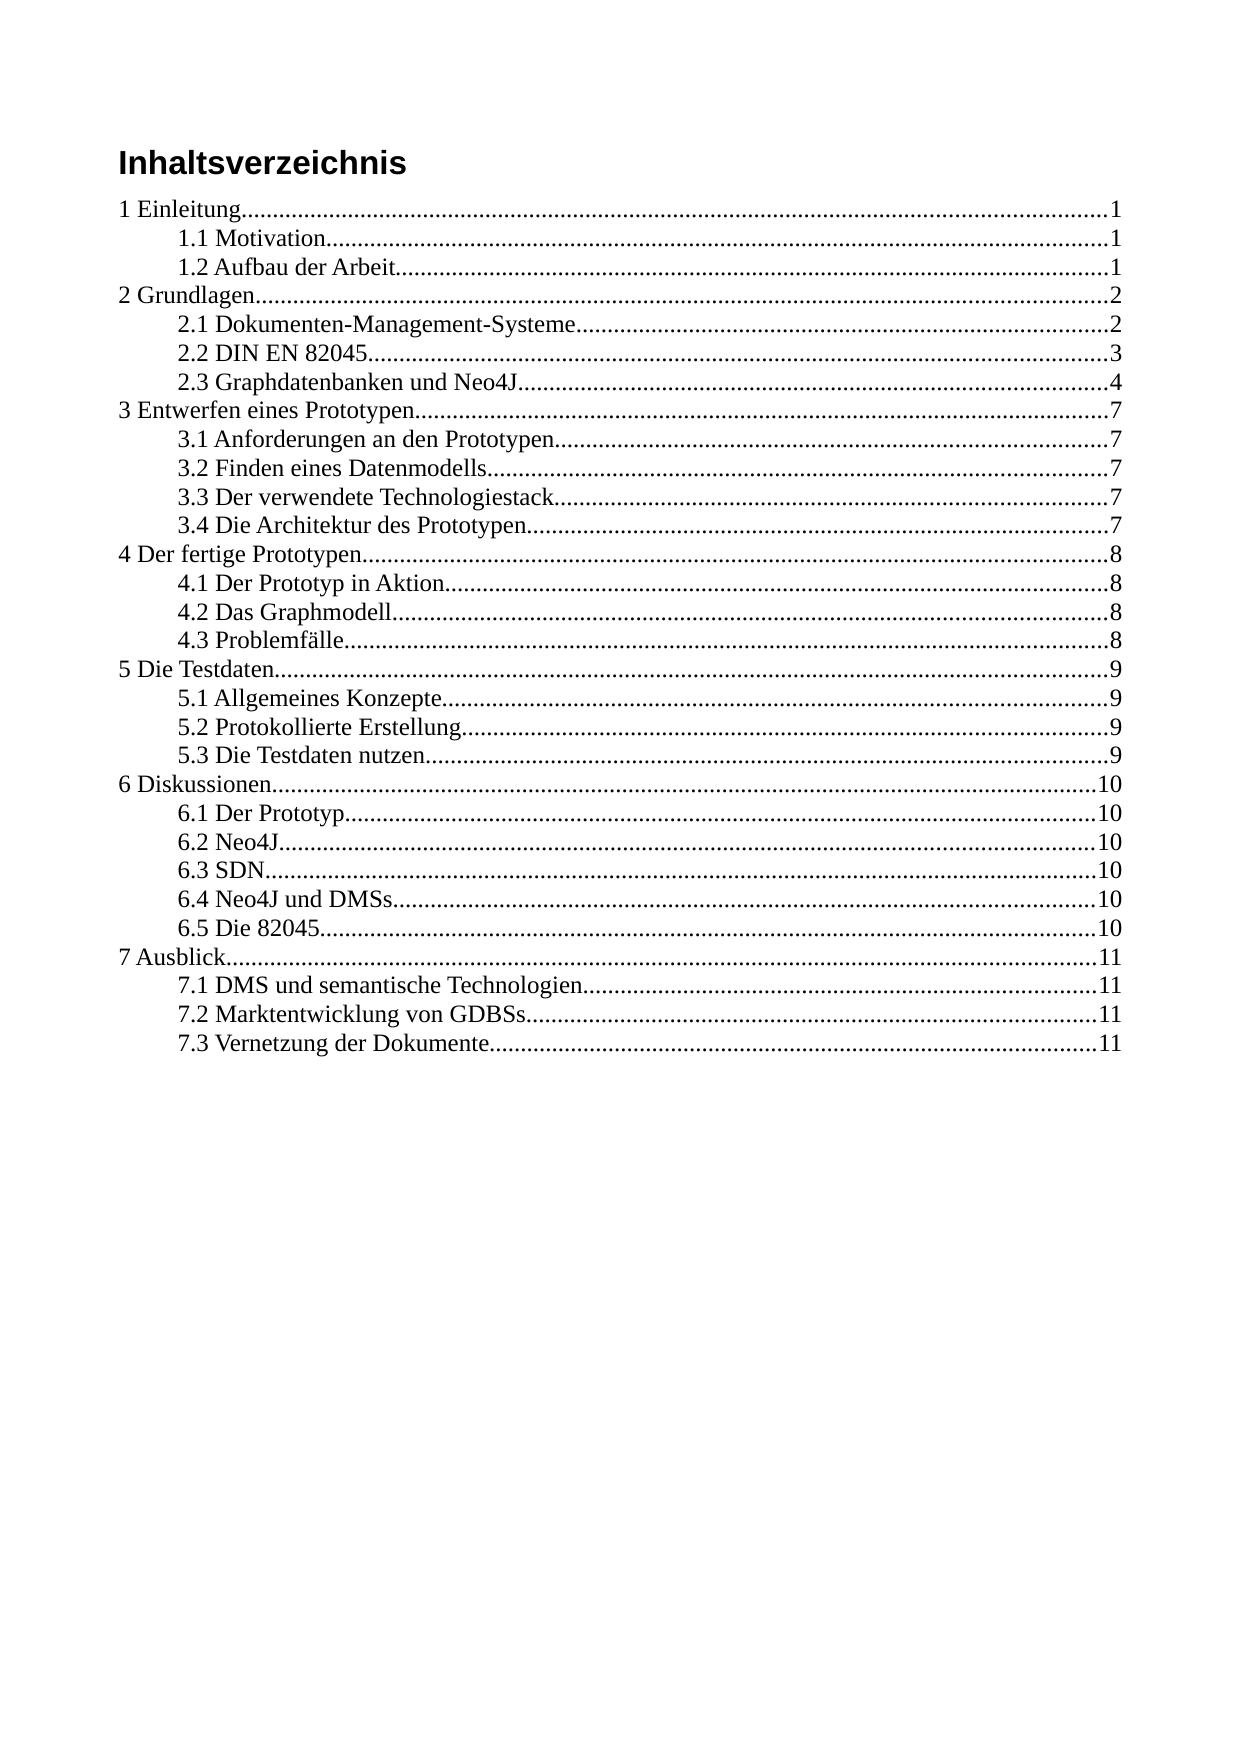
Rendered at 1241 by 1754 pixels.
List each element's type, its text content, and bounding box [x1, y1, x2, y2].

text 6.3 SDN 10 [177, 855, 1122, 884]
text 3.2 Finden eines Datenmodells 7 [177, 453, 1122, 482]
text 6.2 Neo4J 10 [177, 827, 1122, 855]
subtitle Inhaltsverzeichnis [118, 143, 1122, 182]
text 2.2 DIN EN 82045 3 [177, 338, 1122, 367]
text 5 Die Testdaten 9 [118, 654, 1122, 683]
text 1.1 Motivation 1 [177, 223, 1122, 252]
text 2.1 Dokumenten-Management-Systeme 2 [177, 309, 1122, 338]
text 5.1 Allgemeines Konzepte 9 [177, 683, 1122, 712]
text 6.1 Der Prototyp 10 [177, 798, 1122, 827]
text 7.1 DMS und semantische Technologien 11 [177, 970, 1122, 999]
text 4.2 Das Graphmodell 8 [177, 597, 1122, 625]
text 3.3 Der verwendete Technologiestack 7 [177, 482, 1122, 510]
text 1 Einleitung 1 [118, 194, 1122, 223]
text 1.2 Aufbau der Arbeit 1 [177, 252, 1122, 280]
text 7.3 Vernetzung der Dokumente 11 [177, 1028, 1122, 1057]
text 6.4 Neo4J und DMSs 10 [177, 884, 1122, 913]
text 2.3 Graphdatenbanken und Neo4J 4 [177, 367, 1122, 395]
text 4 Der fertige Prototypen 8 [118, 539, 1122, 568]
text 5.3 Die Testdaten nutzen 9 [177, 740, 1122, 769]
text 5.2 Protokollierte Erstellung 9 [177, 712, 1122, 740]
text 6 Diskussionen 10 [118, 769, 1122, 798]
text 3 Entwerfen eines Prototypen 7 [118, 395, 1122, 424]
text 3.1 Anforderungen an den Prototypen 7 [177, 424, 1122, 453]
text 6.5 Die 82045 10 [177, 913, 1122, 942]
text 7 Ausblick 11 [118, 942, 1122, 970]
text 4.1 Der Prototyp in Aktion 8 [177, 568, 1122, 597]
text 2 Grundlagen 2 [118, 280, 1122, 309]
text 7.2 Marktentwicklung von GDBSs 11 [177, 999, 1122, 1028]
text 4.3 Problemfälle 8 [177, 625, 1122, 654]
text 3.4 Die Architektur des Prototypen 7 [177, 510, 1122, 539]
